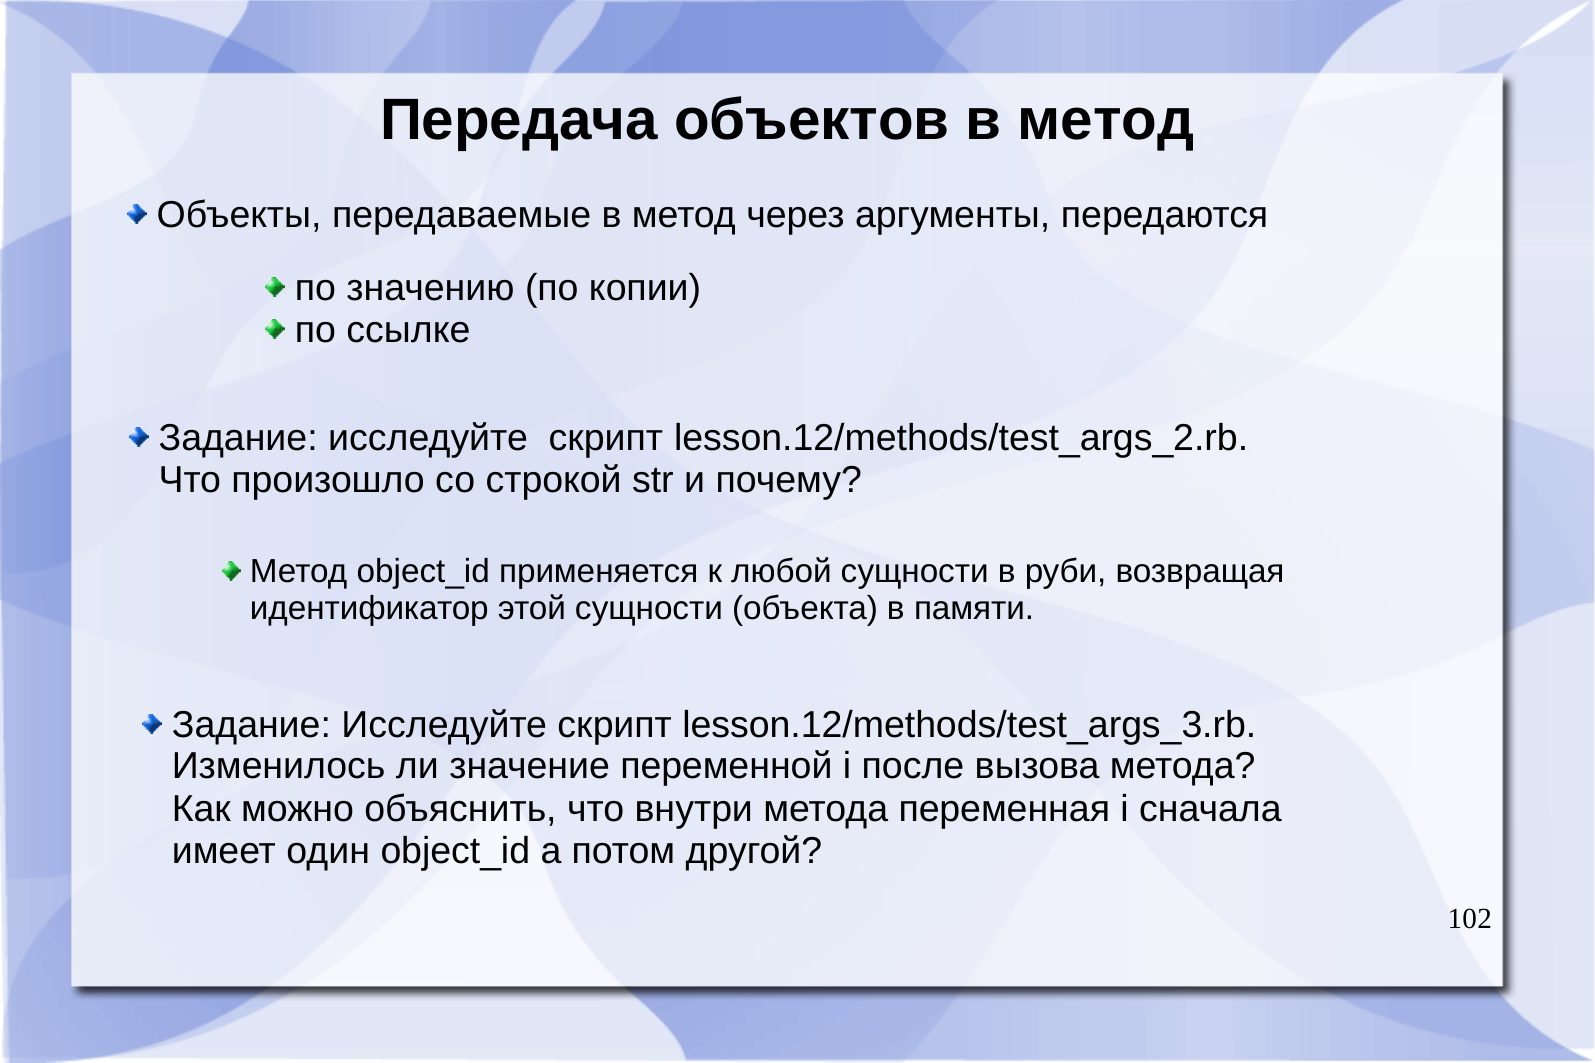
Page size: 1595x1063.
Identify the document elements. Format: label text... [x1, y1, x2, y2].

text_box Задание: исследуйте скрипт lesson.12/methods/test_args_2.rb. Что произошло со строкой str и почему? [114, 408, 1463, 508]
text_box Метод object_id применяется к любой сущности в руби, возвращая идентификатор этой сущности (объекта) в памяти. [207, 544, 1368, 634]
text_box Объекты, передаваемые в метод через аргументы, передаются [112, 185, 1285, 243]
title Передача объектов в метод [75, 75, 1501, 164]
text_box Задание: Исследуйте скрипт lesson.12/methods/test_args_3.rb. Изменилось ли значение переменной i после вызова метода? Как можно объяснить, что внутри метода переменная i сначала имеет один object_id а потом другой? [127, 695, 1308, 879]
text_box по значению (по копии) по ссылке [250, 258, 717, 358]
picture [0, 0, 1595, 1063]
